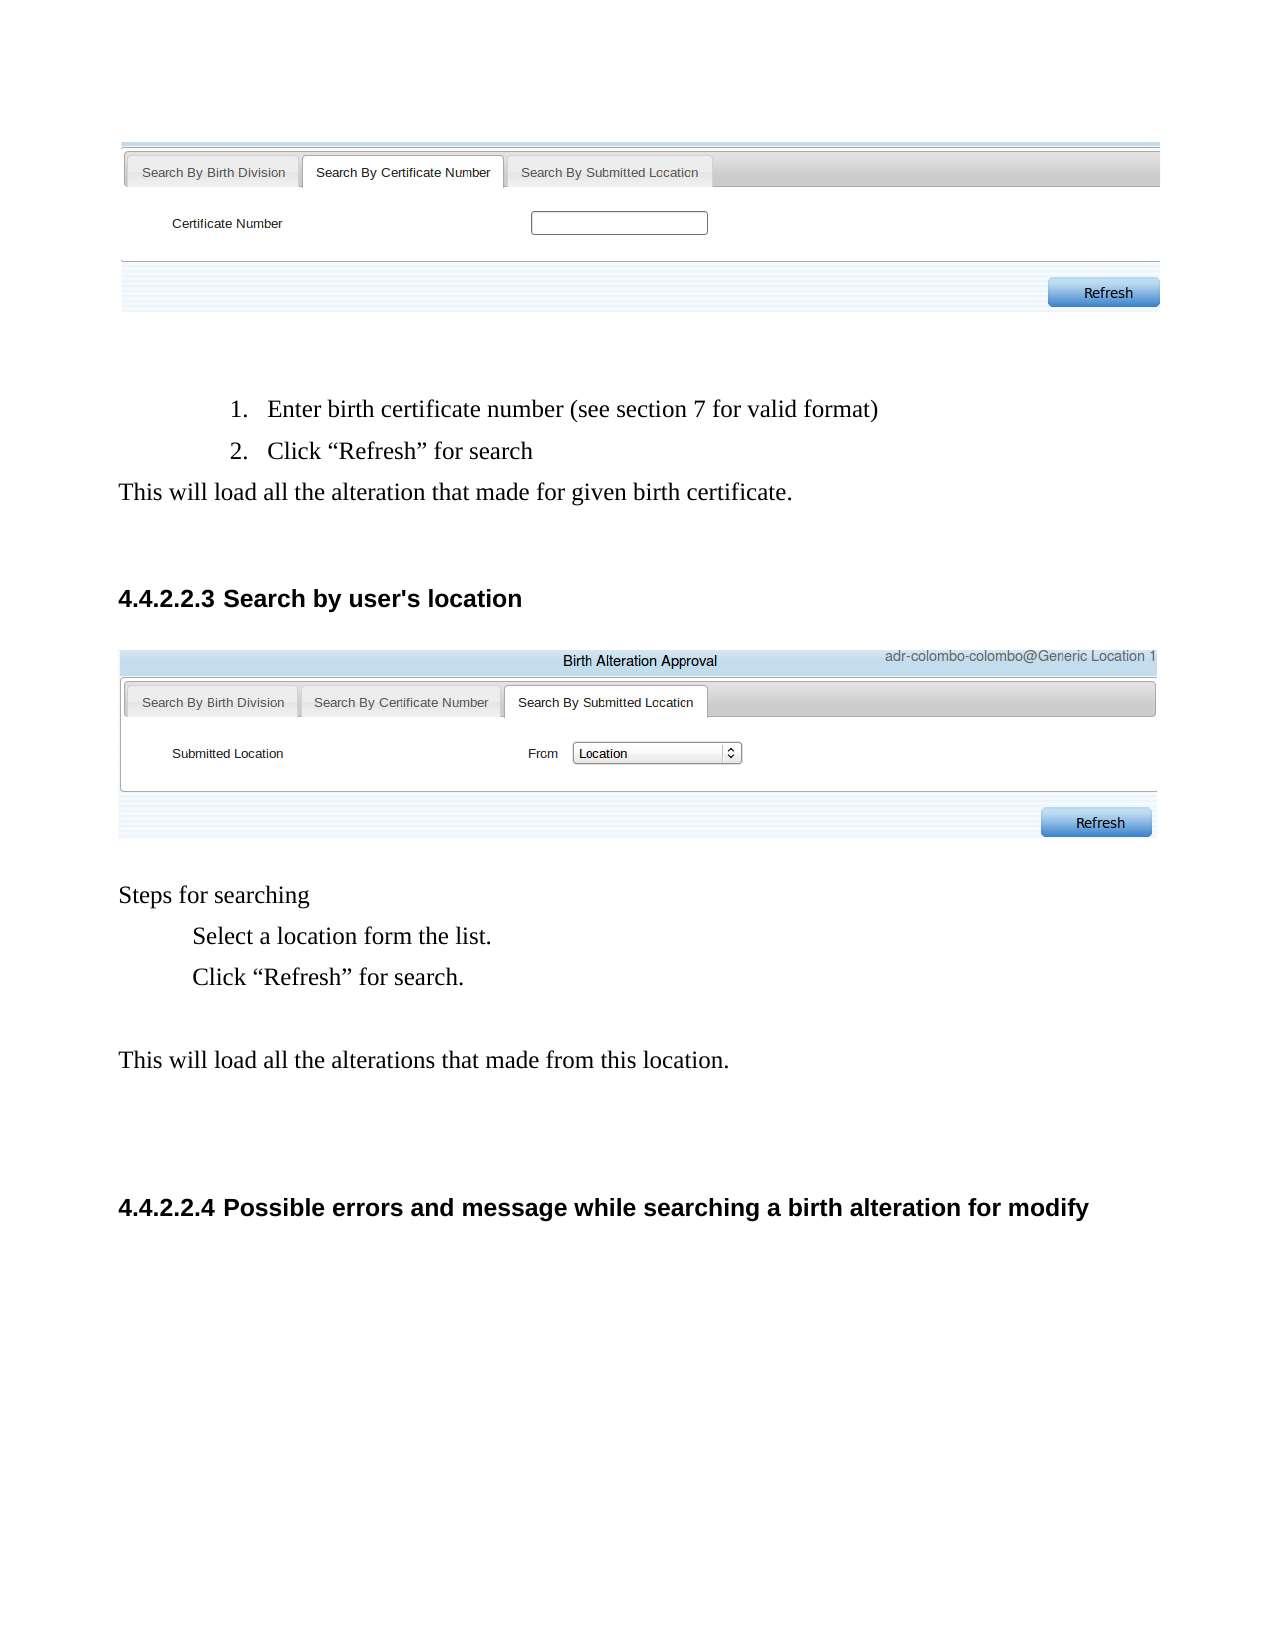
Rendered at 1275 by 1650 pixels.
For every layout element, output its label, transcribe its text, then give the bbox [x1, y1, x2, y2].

text This will load all the alteration that made for given birth certificate. [118, 477, 1157, 506]
picture [118, 650, 1157, 839]
text Click “Refresh” for search. [118, 962, 1157, 991]
list Click “Refresh” for search [229, 436, 1157, 464]
text This will load all the alterations that made from this location. [118, 1045, 1157, 1073]
list Enter birth certificate number (see section 7 for valid format) [229, 394, 1157, 423]
subtitle Search by user's location [118, 584, 1157, 613]
subtitle Possible errors and message while searching a birth alteration for modify [118, 1193, 1157, 1222]
text Select a location form the list. [118, 921, 1157, 950]
picture [121, 142, 1161, 312]
text Steps for searching [118, 880, 1157, 908]
